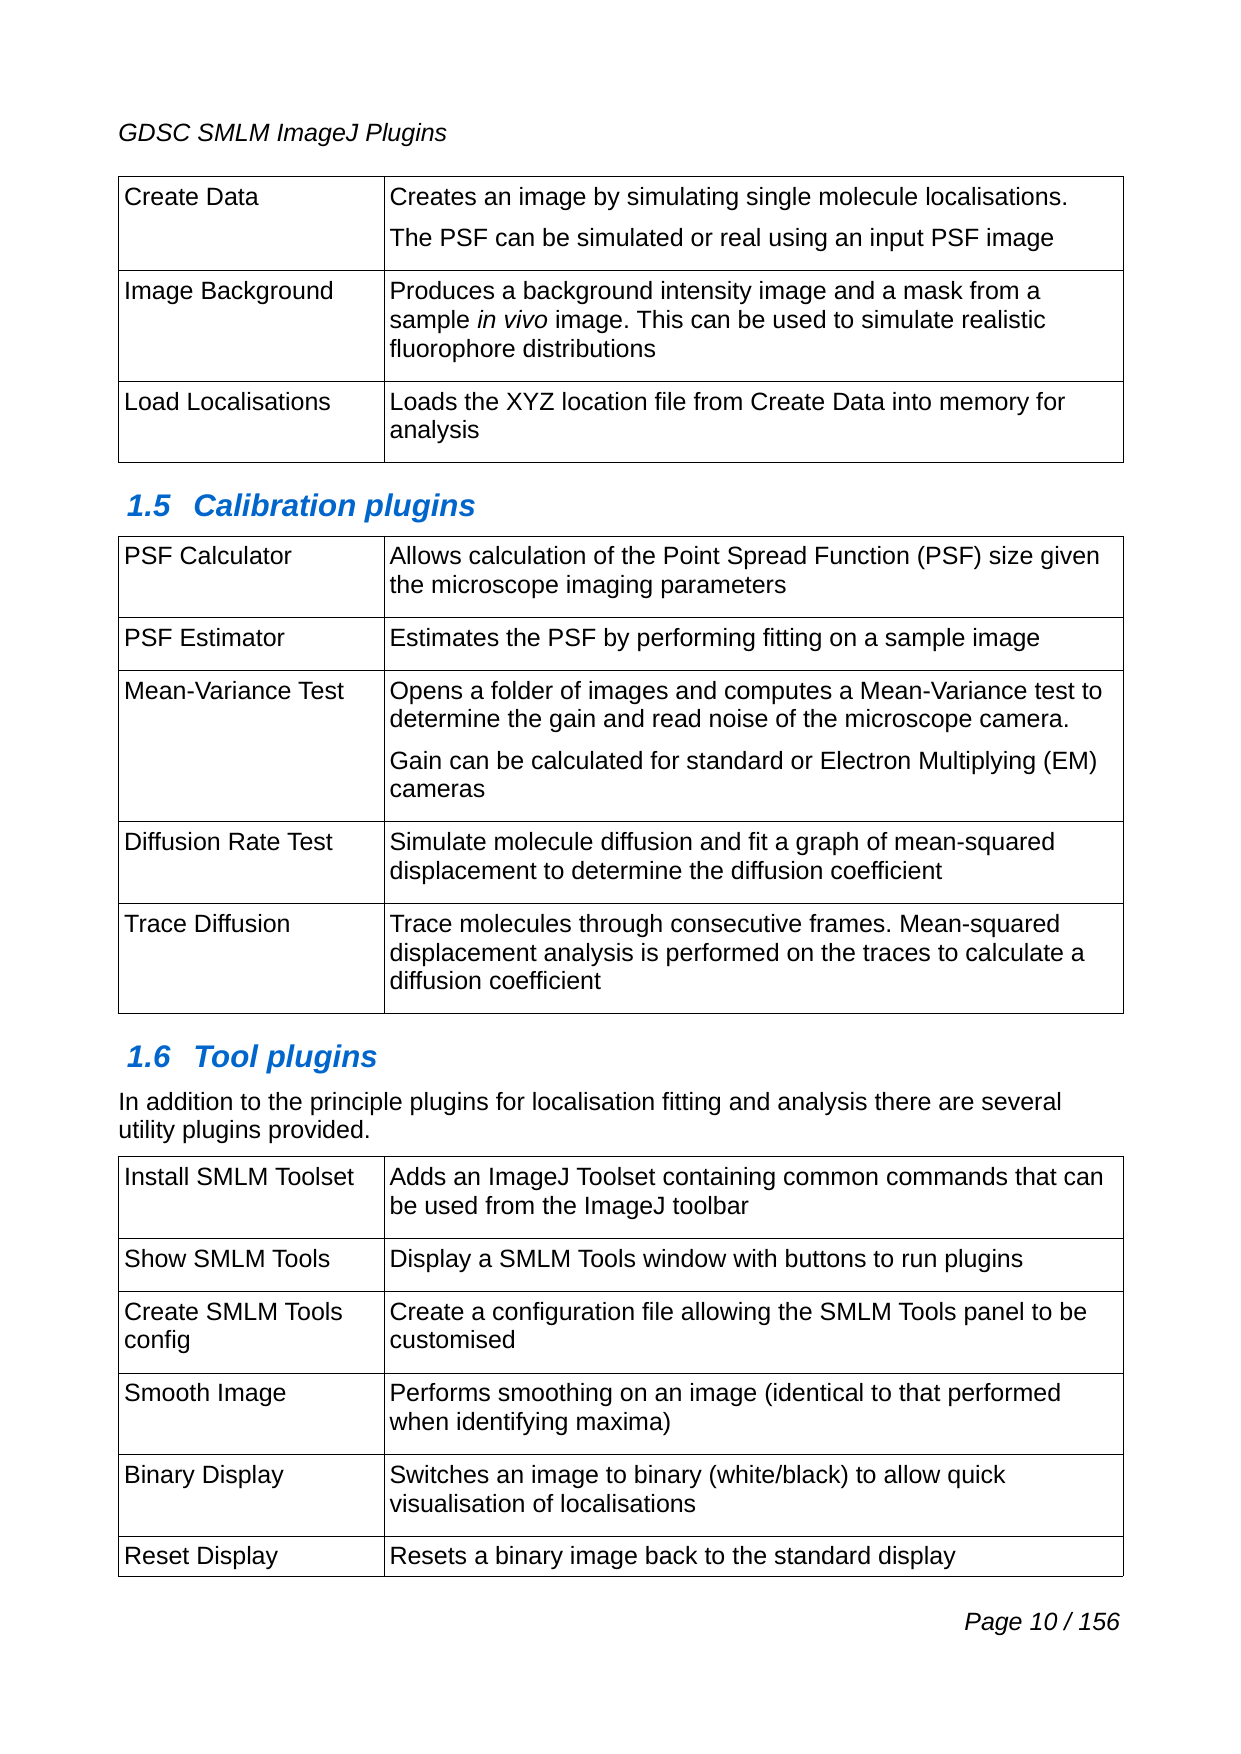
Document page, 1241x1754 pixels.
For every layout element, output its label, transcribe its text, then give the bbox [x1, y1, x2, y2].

table_cell Simulate molecule diffusion and fit a graph of mean-squared displacement to determine the diffusion coefficient [385, 822, 1123, 903]
table_cell Create a configuration file allowing the SMLM Tools panel to be customised [385, 1292, 1123, 1372]
table_header PSF Calculator [119, 537, 384, 617]
table_cell Creates an image by simulating single molecule localisations. The PSF can be simulated or real using an input PSF image [385, 177, 1123, 270]
text In addition to the principle plugins for localisation fitting and analysis there are several utility plugins provided. [118, 1087, 1122, 1144]
table_cell Diffusion Rate Test [119, 822, 384, 903]
table_cell Create SMLM Tools config [119, 1292, 384, 1372]
table_cell Performs smoothing on an image (identical to that performed when identifying maxima) [385, 1374, 1123, 1454]
table_header Allows calculation of the Point Spread Function (PSF) size given the microscope imaging parameters [385, 537, 1123, 617]
table_cell Opens a folder of images and computes a Mean-Variance test to determine the gain and read noise of the microscope camera. Gain can be calculated for standard or Electron Multiplying (EM) cameras [385, 671, 1123, 821]
table_cell Display a SMLM Tools window with buttons to run plugins [385, 1239, 1123, 1291]
table_cell Smooth Image [119, 1374, 384, 1454]
subtitle Calibration plugins [118, 487, 1122, 523]
table_cell Loads the XYZ location file from Create Data into memory for analysis [385, 382, 1123, 462]
table_cell Switches an image to binary (white/black) to allow quick visualisation of localisations [385, 1455, 1123, 1536]
table_cell Create Data [119, 177, 384, 270]
table_cell Produces a background intensity image and a mask from a sample in vivo image. This can be used to simulate realistic fluorophore distributions [385, 271, 1123, 381]
subtitle Tool plugins [118, 1038, 1122, 1074]
table_cell Resets a binary image back to the standard display [385, 1537, 1123, 1576]
table_cell Mean-Variance Test [119, 671, 384, 821]
table_cell Image Background [119, 271, 384, 381]
table_cell Reset Display [119, 1537, 384, 1576]
table_cell PSF Estimator [119, 618, 384, 670]
table_cell Show SMLM Tools [119, 1239, 384, 1291]
table_cell Binary Display [119, 1455, 384, 1536]
table_cell Load Localisations [119, 382, 384, 462]
table_cell Trace Diffusion [119, 904, 384, 1013]
table_cell Trace molecules through consecutive frames. Mean-squared displacement analysis is performed on the traces to calculate a diffusion coefficient [385, 904, 1123, 1013]
table_header Adds an ImageJ Toolset containing common commands that can be used from the ImageJ toolbar [385, 1157, 1123, 1238]
table_header Install SMLM Toolset [119, 1157, 384, 1238]
table_cell Estimates the PSF by performing fitting on a sample image [385, 618, 1123, 670]
